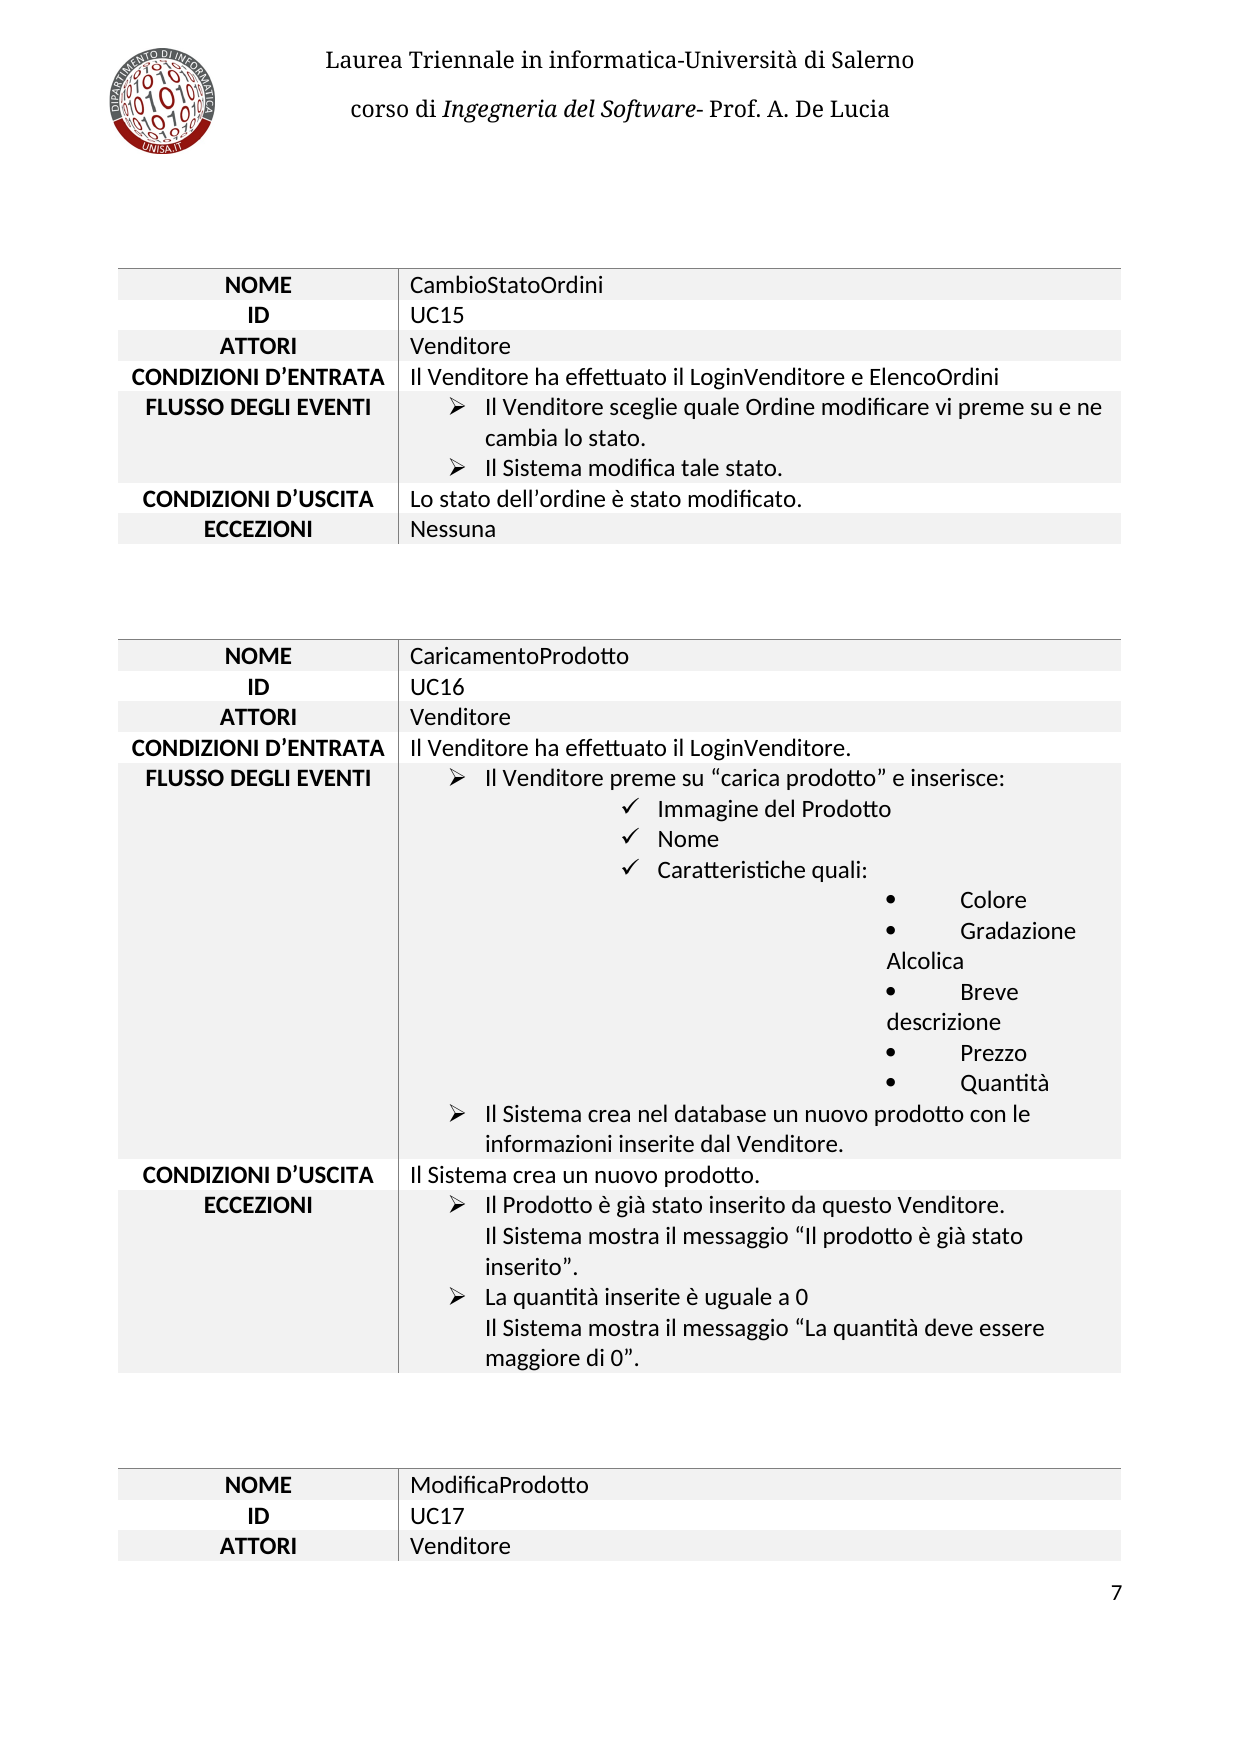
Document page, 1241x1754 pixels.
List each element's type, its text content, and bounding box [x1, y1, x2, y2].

table_cell Il Venditore preme su “carica prodotto” e inserisce: Immagine del Prodotto Nome Caratteristiche quali: Colore Gradazione Alcolica Breve descrizione Prezzo Quantità Il Sistema crea nel database un nuovo prodotto con le informazioni inserite dal Venditore. [399, 763, 1121, 1159]
table_header CambioStatoOrdini [399, 269, 1121, 300]
table_cell Venditore [399, 701, 1121, 732]
table_cell Condizioni d’entrata [118, 361, 398, 391]
table_header NOME [118, 269, 398, 300]
table_cell ECCEzioni [118, 1190, 398, 1373]
table_cell Il Venditore ha effettuato il LoginVenditore. [399, 732, 1121, 762]
table_cell ECCEzioni [118, 513, 398, 544]
table_cell flusso degli eventi [118, 763, 398, 1159]
table_cell UC16 [399, 671, 1121, 701]
table_cell Venditore [399, 330, 1121, 361]
table_header ModificaProdotto [399, 1469, 1121, 1500]
table_cell condizioni d’uscita [118, 483, 398, 513]
table_cell Lo stato dell’ordine è stato modificato. [399, 483, 1121, 513]
table_cell Attori [118, 1530, 398, 1561]
table_cell Condizioni d’entrata [118, 732, 398, 762]
table_cell ID [118, 671, 398, 701]
table_cell UC15 [399, 300, 1121, 330]
table_cell Il Prodotto è già stato inserito da questo Venditore. Il Sistema mostra il messaggio “Il prodotto è già stato inserito”. La quantità inserite è uguale a 0 Il Sistema mostra il messaggio “La quantità deve essere maggiore di 0”. [399, 1190, 1121, 1373]
table_cell condizioni d’uscita [118, 1159, 398, 1190]
table_cell flusso degli eventi [118, 391, 398, 483]
table_cell Il Venditore sceglie quale Ordine modificare vi preme su e ne cambia lo stato. Il Sistema modifica tale stato. [399, 391, 1121, 483]
table_cell ID [118, 300, 398, 330]
table_cell Venditore [399, 1530, 1121, 1561]
table_cell Nessuna [399, 513, 1121, 544]
table_cell Attori [118, 701, 398, 732]
table_header NOME [118, 1469, 398, 1500]
table_header CaricamentoProdotto [399, 640, 1121, 671]
table_cell ID [118, 1500, 398, 1530]
table_cell Il Sistema crea un nuovo prodotto. [399, 1159, 1121, 1190]
table_header NOME [118, 640, 398, 671]
table_cell Il Venditore ha effettuato il LoginVenditore e ElencoOrdini [399, 361, 1121, 391]
table_cell UC17 [399, 1500, 1121, 1530]
table_cell Attori [118, 330, 398, 361]
